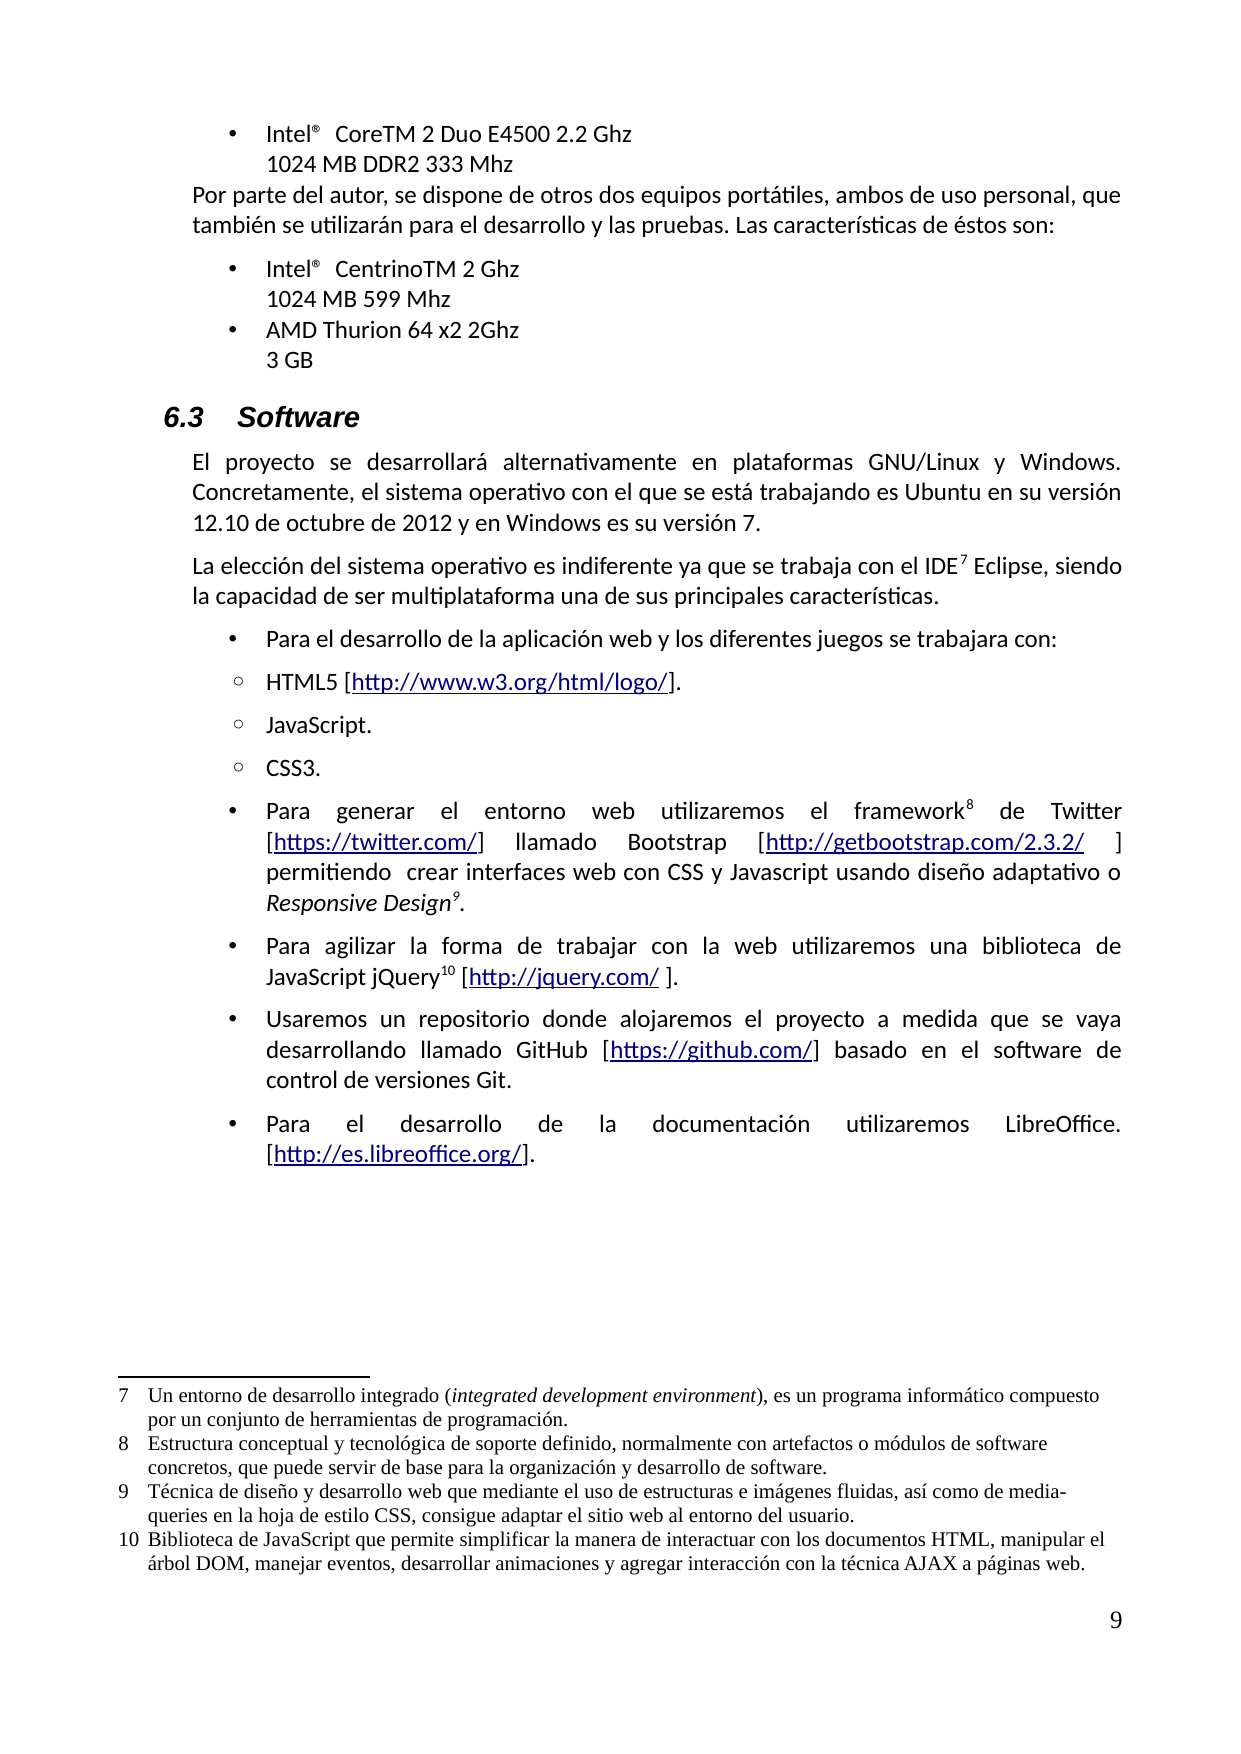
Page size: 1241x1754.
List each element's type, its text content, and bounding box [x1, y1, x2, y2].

text El proyecto se desarrollará alternativamente en plataformas GNU/Linux y Windows. Concretamente, el sistema operativo con el que se está trabajando es Ubuntu en su versión 12.10 de octubre de 2012 y en Windows es su versión 7. [192, 446, 1122, 537]
list 1024 MB 599 Mhz [228, 283, 1122, 314]
list Para el desarrollo de la aplicación web y los diferentes juegos se trabajara con: [228, 623, 1122, 654]
list AMD Thurion 64 x2 2Ghz [228, 314, 1122, 344]
list Para el desarrollo de la documentación utilizaremos LibreOffice.[http://es.libreoffice.org/]. [228, 1108, 1122, 1169]
list Usaremos un repositorio donde alojaremos el proyecto a medida que se vaya desarrollando llamado GitHub [https://github.com/] basado en el software de control de versiones Git. [228, 1004, 1122, 1095]
list Intel® CentrinoTM 2 Ghz [228, 253, 1122, 283]
list Biblioteca de JavaScript que permite simplificar la manera de interactuar con los documentos HTML, manipular el árbol DOM, manejar eventos, desarrollar animaciones y agregar interacción con la técnica AJAX a páginas web. [118, 1527, 1122, 1575]
list Para agilizar la forma de trabajar con la web utilizaremos una biblioteca de JavaScript jQuery [http://jquery.com/ ]. [228, 930, 1122, 991]
list Para generar el entorno web utilizaremos el framework de Twitter [https://twitter.com/] llamado Bootstrap [http://getbootstrap.com/2.3.2/ ] permitiendo crear interfaces web con CSS y Javascript usando diseño adaptativo o Responsive Design. [228, 796, 1122, 918]
list HTML5 [http://www.w3.org/html/logo/]. [228, 666, 1122, 697]
text La elección del sistema operativo es indiferente ya que se trabaja con el IDE Eclipse, siendo la capacidad de ser multiplataforma una de sus principales características. [192, 550, 1122, 611]
text Un entorno de desarrollo integrado (integrated development environment), es un programa informático compuesto por un conjunto de herramientas de programación. [118, 1383, 1122, 1431]
list CSS3. [228, 752, 1122, 783]
list JavaScript. [228, 709, 1122, 740]
list Técnica de diseño y desarrollo web que mediante el uso de estructuras e imágenes fluidas, así como de media-queries en la hoja de estilo CSS, consigue adaptar el sitio web al entorno del usuario. [118, 1479, 1122, 1527]
text Por parte del autor, se dispone de otros dos equipos portátiles, ambos de uso personal, que también se utilizarán para el desarrollo y las pruebas. Las características de éstos son: [192, 179, 1122, 240]
list 3 GB [228, 344, 1122, 375]
list 1024 MB DDR2 333 Mhz [228, 149, 1122, 179]
subtitle Software [163, 400, 1122, 433]
list Intel® CoreTM 2 Duo E4500 2.2 Ghz [228, 118, 1122, 149]
list Estructura conceptual y tecnológica de soporte definido, normalmente con artefactos o módulos de software concretos, que puede servir de base para la organización y desarrollo de software. [118, 1431, 1122, 1479]
